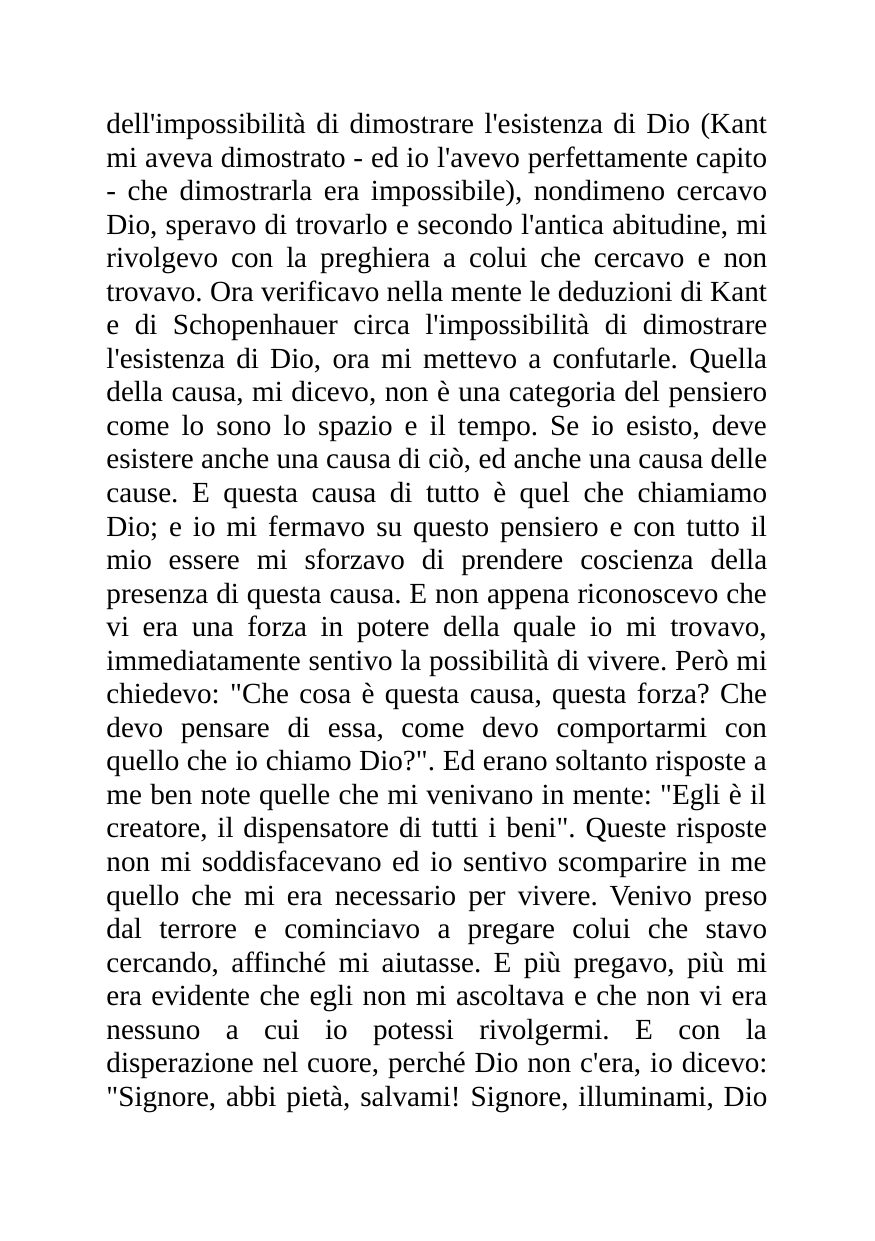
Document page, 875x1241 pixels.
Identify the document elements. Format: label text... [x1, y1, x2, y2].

text dell'impossibilità di dimostrare l'esistenza di Dio (Kant mi aveva dimostrato - ed io l'avevo perfettamente capito - che dimostrarla era impossibile), nondimeno cercavo Dio, speravo di trovarlo e secondo l'antica abitudine, mi rivolgevo con la preghiera a colui che cercavo e non trovavo. Ora verificavo nella mente le deduzioni di Kant e di Schopenhauer circa l'impossibilità di dimostrare l'esistenza di Dio, ora mi mettevo a confutarle. Quella della causa, mi dicevo, non è una categoria del pensiero come lo sono lo spazio e il tempo. Se io esisto, deve esistere anche una causa di ciò, ed anche una causa delle cause. E questa causa di tutto è quel che chiamiamo Dio; e io mi fermavo su questo pensiero e con tutto il mio essere mi sforzavo di prendere coscienza della presenza di questa causa. E non appena riconoscevo che vi era una forza in potere della quale io mi trovavo, immediatamente sentivo la possibilità di vivere. Però mi chiedevo: "Che cosa è questa causa, questa forza? Che devo pensare di essa, come devo comportarmi con quello che io chiamo Dio?". Ed erano soltanto risposte a me ben note quelle che mi venivano in mente: "Egli è il creatore, il dispensatore di tutti i beni". Queste risposte non mi soddisfacevano ed io sentivo scomparire in me quello che mi era necessario per vivere. Venivo preso dal terrore e cominciavo a pregare colui che stavo cercando, affinché mi aiutasse. E più pregavo, più mi era evidente che egli non mi ascoltava e che non vi era nessuno a cui io potessi rivolgermi. E con la disperazione nel cuore, perché Dio non c'era, io dicevo: "Signore, abbi pietà, salvami! Signore, illuminami, Dio [106, 106, 768, 1112]
